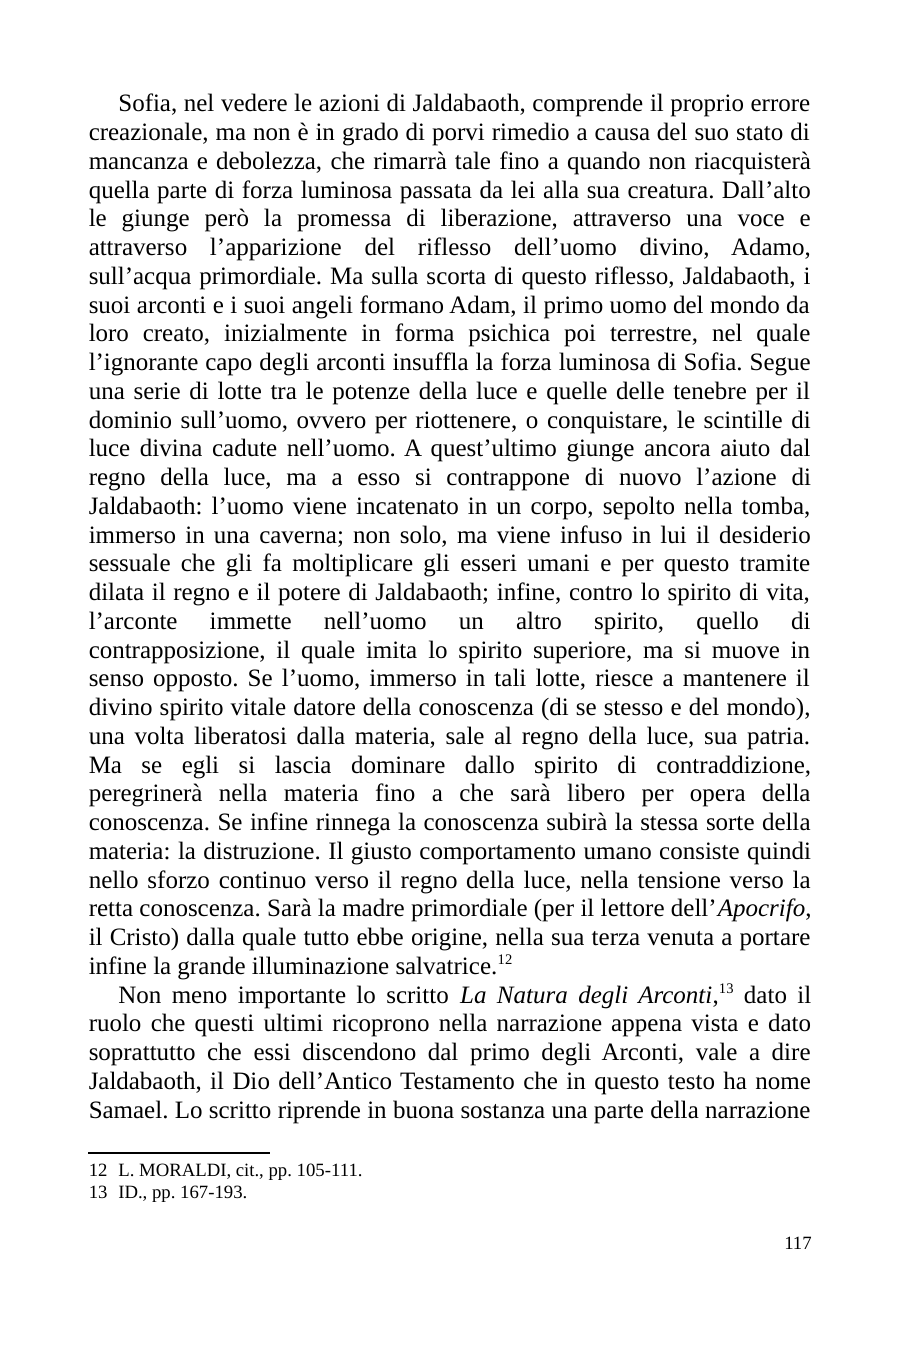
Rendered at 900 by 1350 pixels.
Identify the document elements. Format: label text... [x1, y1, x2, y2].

text ID., pp. 167-193. [88, 1181, 811, 1202]
text Non meno importante lo scritto La Natura degli Arconti, dato il ruolo che questi ultimi ricoprono nella narrazione appena vista e dato soprattutto che essi discendono dal primo degli Arconti, vale a dire Jaldabaoth, il Dio dell’Antico Testamento che in questo testo ha nome Samael. Lo scritto riprende in buona sostanza una parte della narrazione [88, 980, 811, 1123]
text L. MORALDI, cit., pp. 105-111. [88, 1159, 811, 1181]
text Sofia, nel vedere le azioni di Jaldabaoth, comprende il proprio errore creazionale, ma non è in grado di porvi rimedio a causa del suo stato di mancanza e debolezza, che rimarrà tale fino a quando non riacquisterà quella parte di forza luminosa passata da lei alla sua creatura. Dall’alto le giunge però la promessa di liberazione, attraverso una voce e attraverso l’apparizione del riflesso dell’uomo divino, Adamo, sull’acqua primordiale. Ma sulla scorta di questo riflesso, Jaldabaoth, i suoi arconti e i suoi angeli formano Adam, il primo uomo del mondo da loro creato, inizialmente in forma psichica poi terrestre, nel quale l’ignorante capo degli arconti insuffla la forza luminosa di Sofia. Segue una serie di lotte tra le potenze della luce e quelle delle tenebre per il dominio sull’uomo, ovvero per riottenere, o conquistare, le scintille di luce divina cadute nell’uomo. A quest’ultimo giunge ancora aiuto dal regno della luce, ma a esso si contrappone di nuovo l’azione di Jaldabaoth: l’uomo viene incatenato in un corpo, sepolto nella tomba, immerso in una caverna; non solo, ma viene infuso in lui il desiderio sessuale che gli fa moltiplicare gli esseri umani e per questo tramite dilata il regno e il potere di Jaldabaoth; infine, contro lo spirito di vita, l’arconte immette nell’uomo un altro spirito, quello di contrapposizione, il quale imita lo spirito superiore, ma si muove in senso opposto. Se l’uomo, immerso in tali lotte, riesce a mantenere il divino spirito vitale datore della conoscenza (di se stesso e del mondo), una volta liberatosi dalla materia, sale al regno della luce, sua patria. Ma se egli si lascia dominare dallo spirito di contraddizione, peregrinerà nella materia fino a che sarà libero per opera della conoscenza. Se infine rinnega la conoscenza subirà la stessa sorte della materia: la distruzione. Il giusto comportamento umano consiste quindi nello sforzo continuo verso il regno della luce, nella tensione verso la retta conoscenza. Sarà la madre primordiale (per il lettore dell’Apocrifo, il Cristo) dalla quale tutto ebbe origine, nella sua terza venuta a portare infine la grande illuminazione salvatrice. [88, 88, 811, 980]
